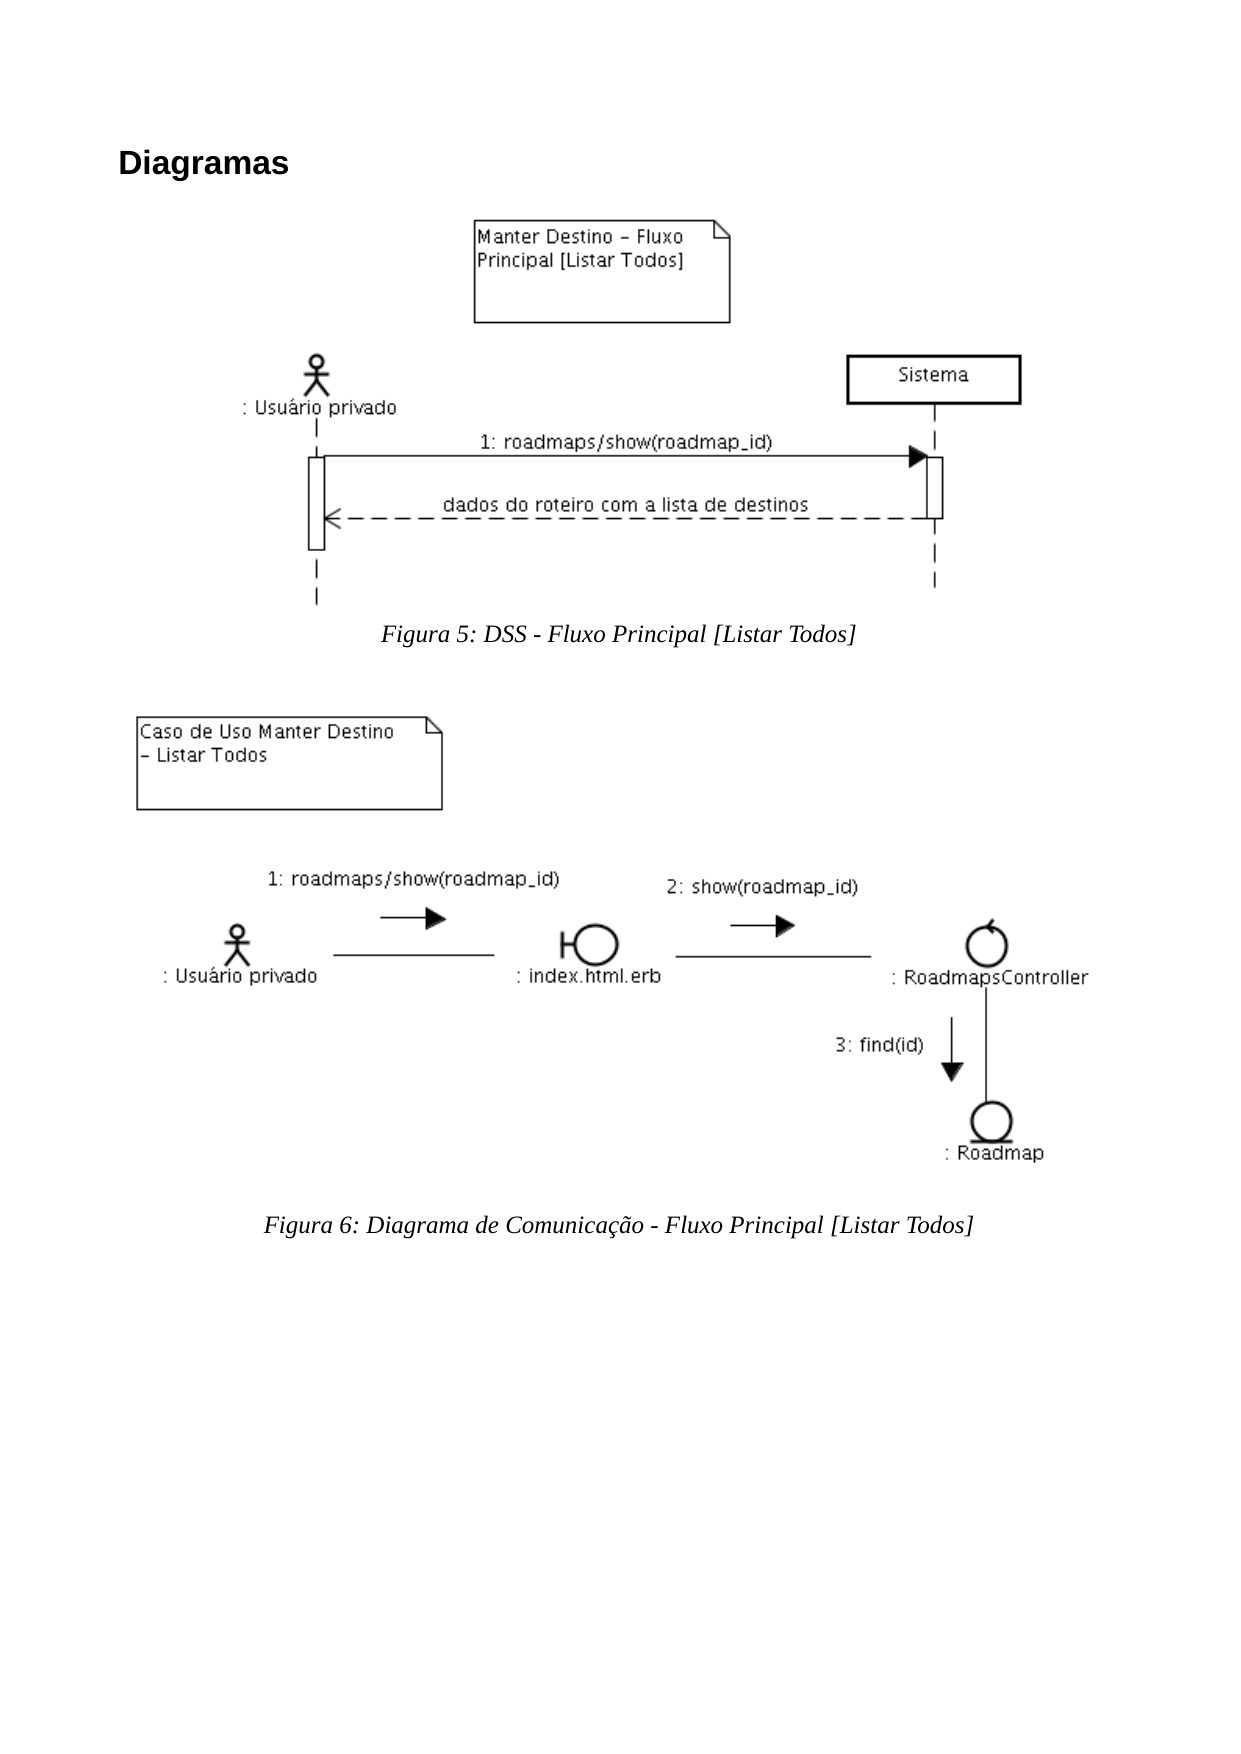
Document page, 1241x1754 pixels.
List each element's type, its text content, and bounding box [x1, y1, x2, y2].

picture [205, 206, 1035, 620]
text Figura 5: DSS - Fluxo Principal [Listar Todos] [205, 620, 1035, 648]
picture [121, 702, 1120, 1210]
subtitle Diagramas [118, 143, 1122, 182]
text Figura 6: Diagrama de Comunicação - Fluxo Principal [Listar Todos] [121, 1210, 1119, 1238]
